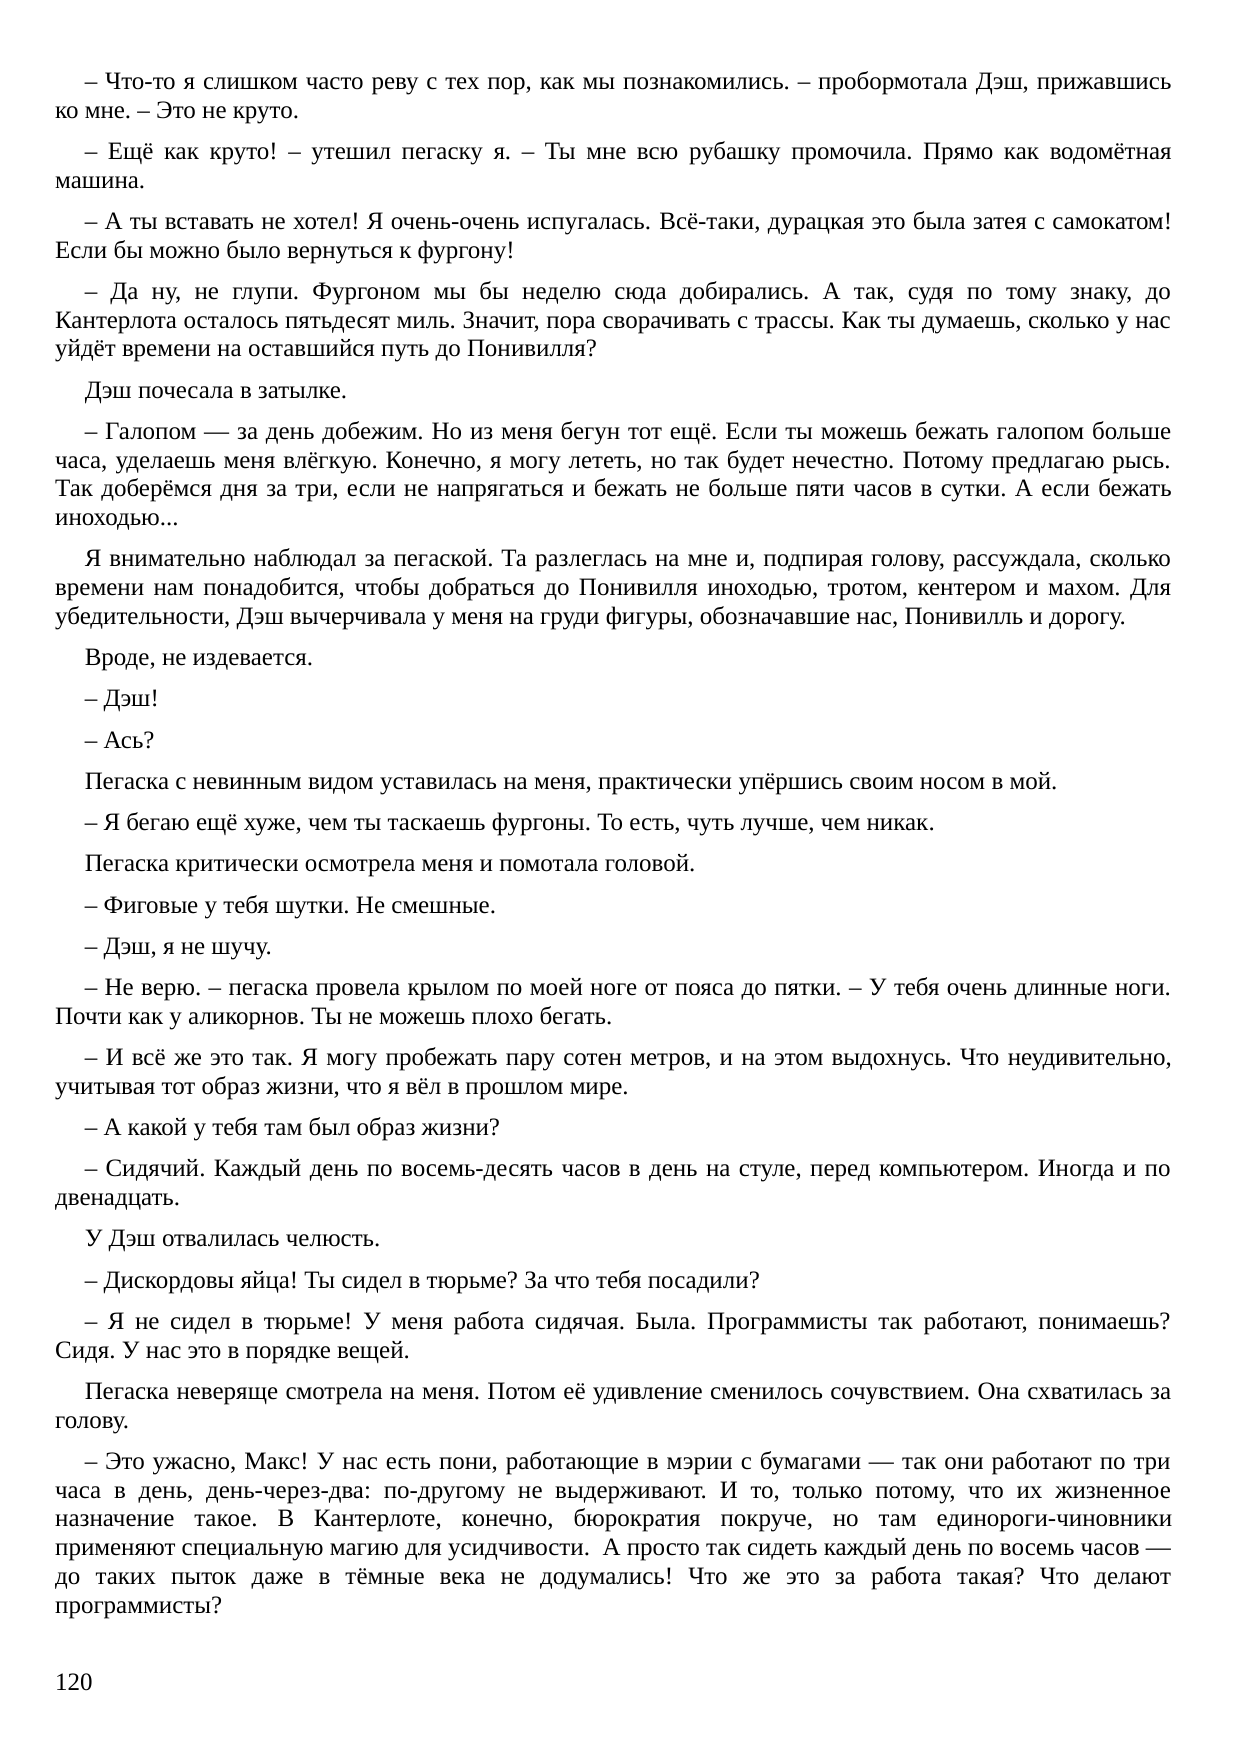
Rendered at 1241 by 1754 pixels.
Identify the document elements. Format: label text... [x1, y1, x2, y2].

text – Я не сидел в тюрьме! У меня работа сидячая. Была. Программисты так работают, понимаешь? Сидя. У нас это в порядке вещей. [55, 1306, 1173, 1363]
text – Дэш, я не шучу. [55, 931, 1173, 960]
text – Галопом — за день добежим. Но из меня бегун тот ещё. Если ты можешь бежать галопом больше часа, уделаешь меня влёгкую. Конечно, я могу лететь, но так будет нечестно. Потому предлагаю рысь. Так доберёмся дня за три, если не напрягаться и бежать не больше пяти часов в сутки. А если бежать иноходью... [55, 416, 1173, 531]
text Пегаска критически осмотрела меня и помотала головой. [55, 848, 1173, 877]
text – Дискордовы яйца! Ты сидел в тюрьме? За что тебя посадили? [55, 1265, 1173, 1293]
text – Да ну, не глупи. Фургоном мы бы неделю сюда добирались. А так, судя по тому знаку, до Кантерлота осталось пятьдесят миль. Значит, пора сворачивать с трассы. Как ты думаешь, сколько у нас уйдёт времени на оставшийся путь до Понивилля? [55, 276, 1173, 362]
text – Ась? [55, 725, 1173, 753]
text – И всё же это так. Я могу пробежать пару сотен метров, и на этом выдохнусь. Что неудивительно, учитывая тот образ жизни, что я вёл в прошлом мире. [55, 1042, 1173, 1100]
text У Дэш отвалилась челюсть. [55, 1223, 1173, 1252]
text – Фиговые у тебя шутки. Не смешные. [55, 890, 1173, 918]
text – А какой у тебя там был образ жизни? [55, 1112, 1173, 1141]
text – Дэш! [55, 683, 1173, 712]
text Дэш почесала в затылке. [55, 375, 1173, 403]
text – А ты вставать не хотел! Я очень-очень испугалась. Всё-таки, дурацкая это была затея с самокатом! Если бы можно было вернуться к фургону! [55, 206, 1173, 263]
text Пегаска с невинным видом уставилась на меня, практически упёршись своим носом в мой. [55, 766, 1173, 795]
text – Сидячий. Каждый день по восемь-десять часов в день на стуле, перед компьютером. Иногда и по двенадцать. [55, 1153, 1173, 1211]
text – Ещё как круто! – утешил пегаску я. – Ты мне всю рубашку промочила. Прямо как водомётная машина. [55, 136, 1173, 193]
text Я внимательно наблюдал за пегаской. Та разлеглась на мне и, подпирая голову, рассуждала, сколько времени нам понадобится, чтобы добраться до Понивилля иноходью, тротом, кентером и махом. Для убедительности, Дэш вычерчивала у меня на груди фигуры, обозначавшие нас, Понивилль и дорогу. [55, 543, 1173, 630]
text Вроде, не издевается. [55, 642, 1173, 671]
text – Это ужасно, Макс! У нас есть пони, работающие в мэрии с бумагами — так они работают по три часа в день, день-через-два: по-другому не выдерживают. И то, только потому, что их жизненное назначение такое. В Кантерлоте, конечно, бюрократия покруче, но там единороги-чиновники применяют специальную магию для усидчивости. А просто так сидеть каждый день по восемь часов — до таких пыток даже в тёмные века не додумались! Что же это за работа такая? Что делают программисты? [55, 1446, 1173, 1618]
text – Что-то я слишком часто реву с тех пор, как мы познакомились. – пробормотала Дэш, прижавшись ко мне. – Это не круто. [55, 66, 1173, 123]
text – Не верю. – пегаска провела крылом по моей ноге от пояса до пятки. – У тебя очень длинные ноги. Почти как у аликорнов. Ты не можешь плохо бегать. [55, 972, 1173, 1030]
text Пегаска неверяще смотрела на меня. Потом её удивление сменилось сочувствием. Она схватилась за голову. [55, 1376, 1173, 1433]
text – Я бегаю ещё хуже, чем ты таскаешь фургоны. То есть, чуть лучше, чем никак. [55, 807, 1173, 836]
